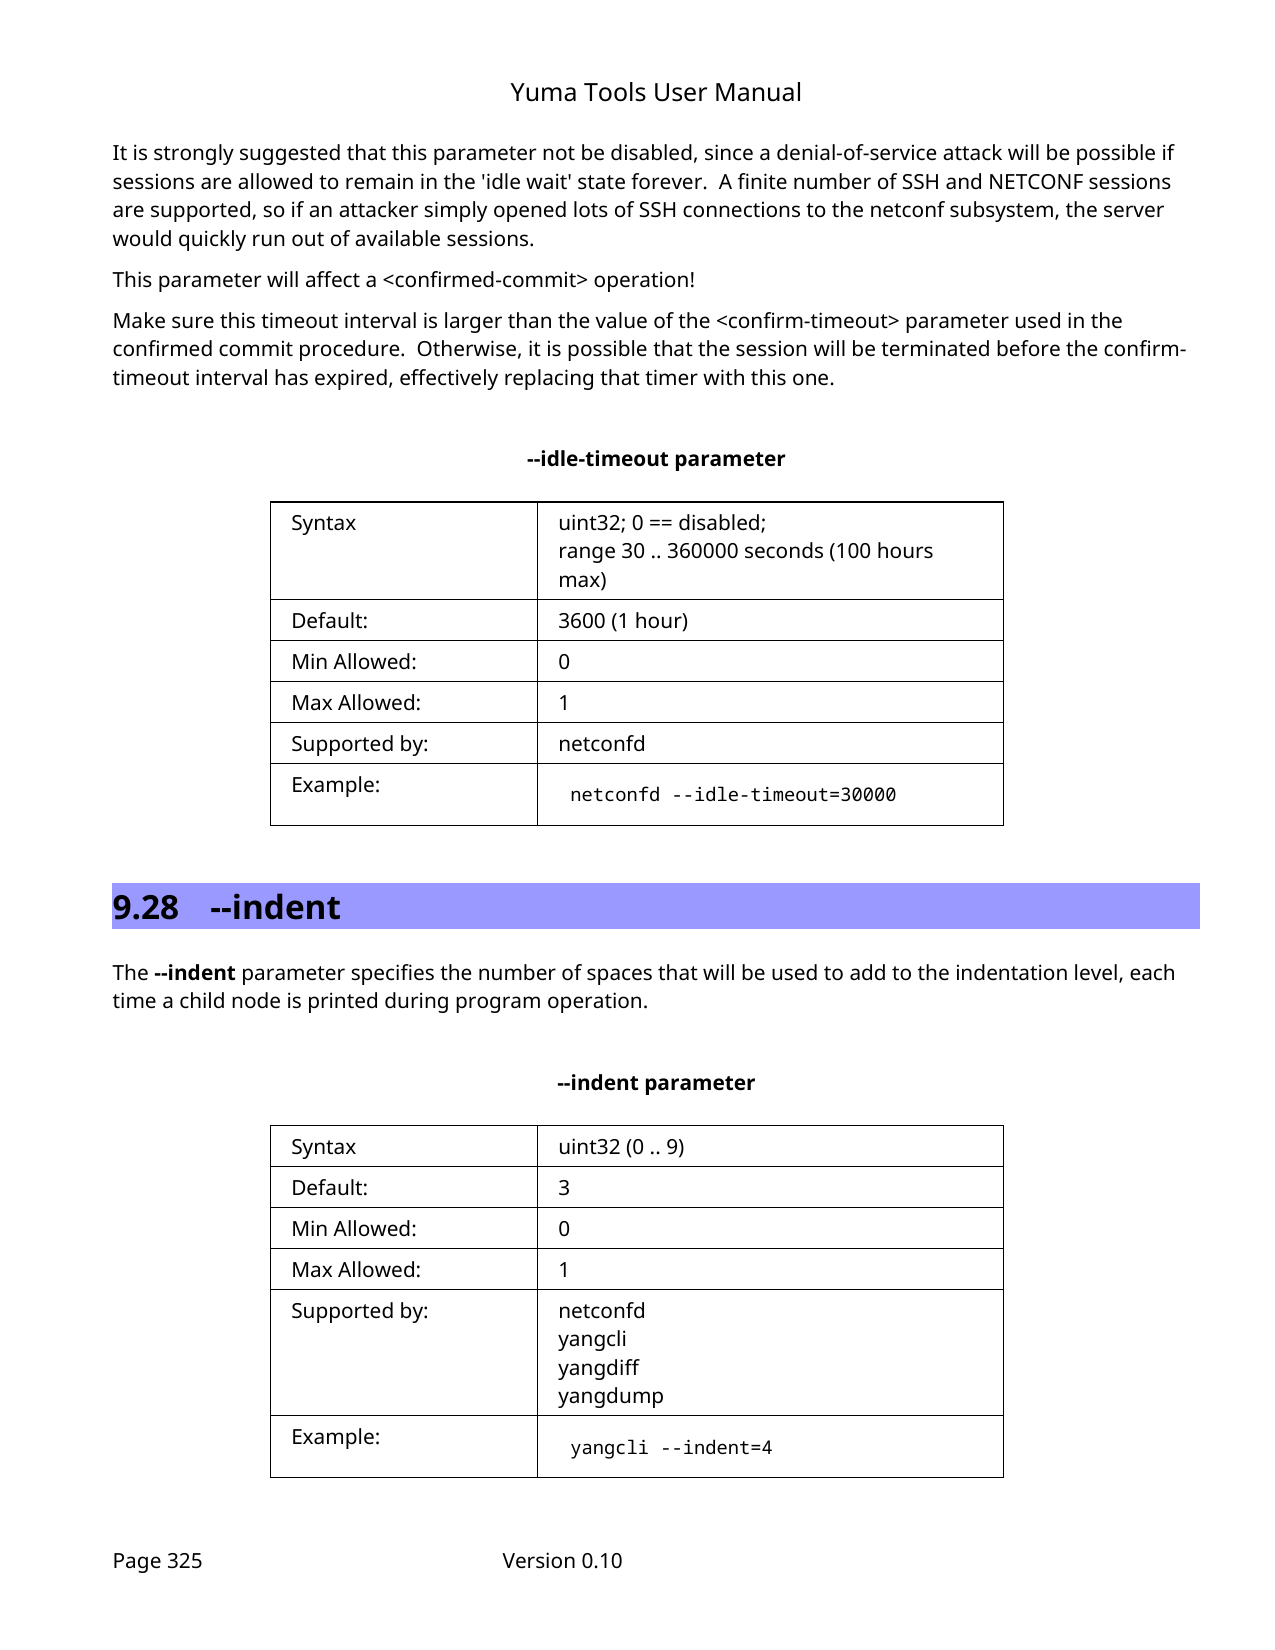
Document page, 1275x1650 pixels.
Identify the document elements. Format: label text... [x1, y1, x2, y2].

table_header Syntax [271, 503, 537, 599]
table_cell Min Allowed: [271, 641, 537, 681]
table_cell Supported by: [271, 723, 537, 763]
subtitle --indent parameter [127, 1068, 1185, 1097]
table_cell 1 [538, 682, 1003, 722]
table_cell yangcli --indent=4 [538, 1416, 1003, 1477]
table_cell 1 [538, 1249, 1003, 1289]
subtitle --indent [112, 883, 1200, 929]
table_cell 0 [538, 1208, 1003, 1248]
text It is strongly suggested that this parameter not be disabled, since a denial-of-service attack will be possible if sessions are allowed to remain in the 'idle wait' state forever. A finite number of SSH and NETCONF sessions are supported, so if an attacker simply opened lots of SSH connections to the netconf subsystem, the server would quickly run out of available sessions. [112, 138, 1200, 252]
table_cell Example: [271, 1416, 537, 1477]
table_cell Max Allowed: [271, 682, 537, 722]
table_header uint32 (0 .. 9) [538, 1126, 1003, 1166]
text This parameter will affect a <confirmed-commit> operation! [112, 265, 1200, 293]
table_cell Example: [271, 764, 537, 825]
text Make sure this timeout interval is larger than the value of the <confirm-timeout> parameter used in the confirmed commit procedure. Otherwise, it is possible that the session will be terminated before the confirm-timeout interval has expired, effectively replacing that timer with this one. [112, 306, 1200, 391]
table_cell netconfd [538, 723, 1003, 763]
table_cell netconfd yangcli yangdiff yangdump [538, 1290, 1003, 1415]
table_cell Max Allowed: [271, 1249, 537, 1289]
text The --indent parameter specifies the number of spaces that will be used to add to the indentation level, each time a child node is printed during program operation. [112, 958, 1200, 1015]
table_cell netconfd --idle-timeout=30000 [538, 764, 1003, 825]
table_cell 3600 (1 hour) [538, 600, 1003, 640]
table_cell Supported by: [271, 1290, 537, 1415]
table_cell Default: [271, 1167, 537, 1207]
table_cell 0 [538, 641, 1003, 681]
table_header uint32; 0 == disabled; range 30 .. 360000 seconds (100 hours max) [538, 503, 1003, 599]
table_cell Min Allowed: [271, 1208, 537, 1248]
table_header Syntax [271, 1126, 537, 1166]
table_cell 3 [538, 1167, 1003, 1207]
table_cell Default: [271, 600, 537, 640]
subtitle --idle-timeout parameter [127, 444, 1185, 473]
